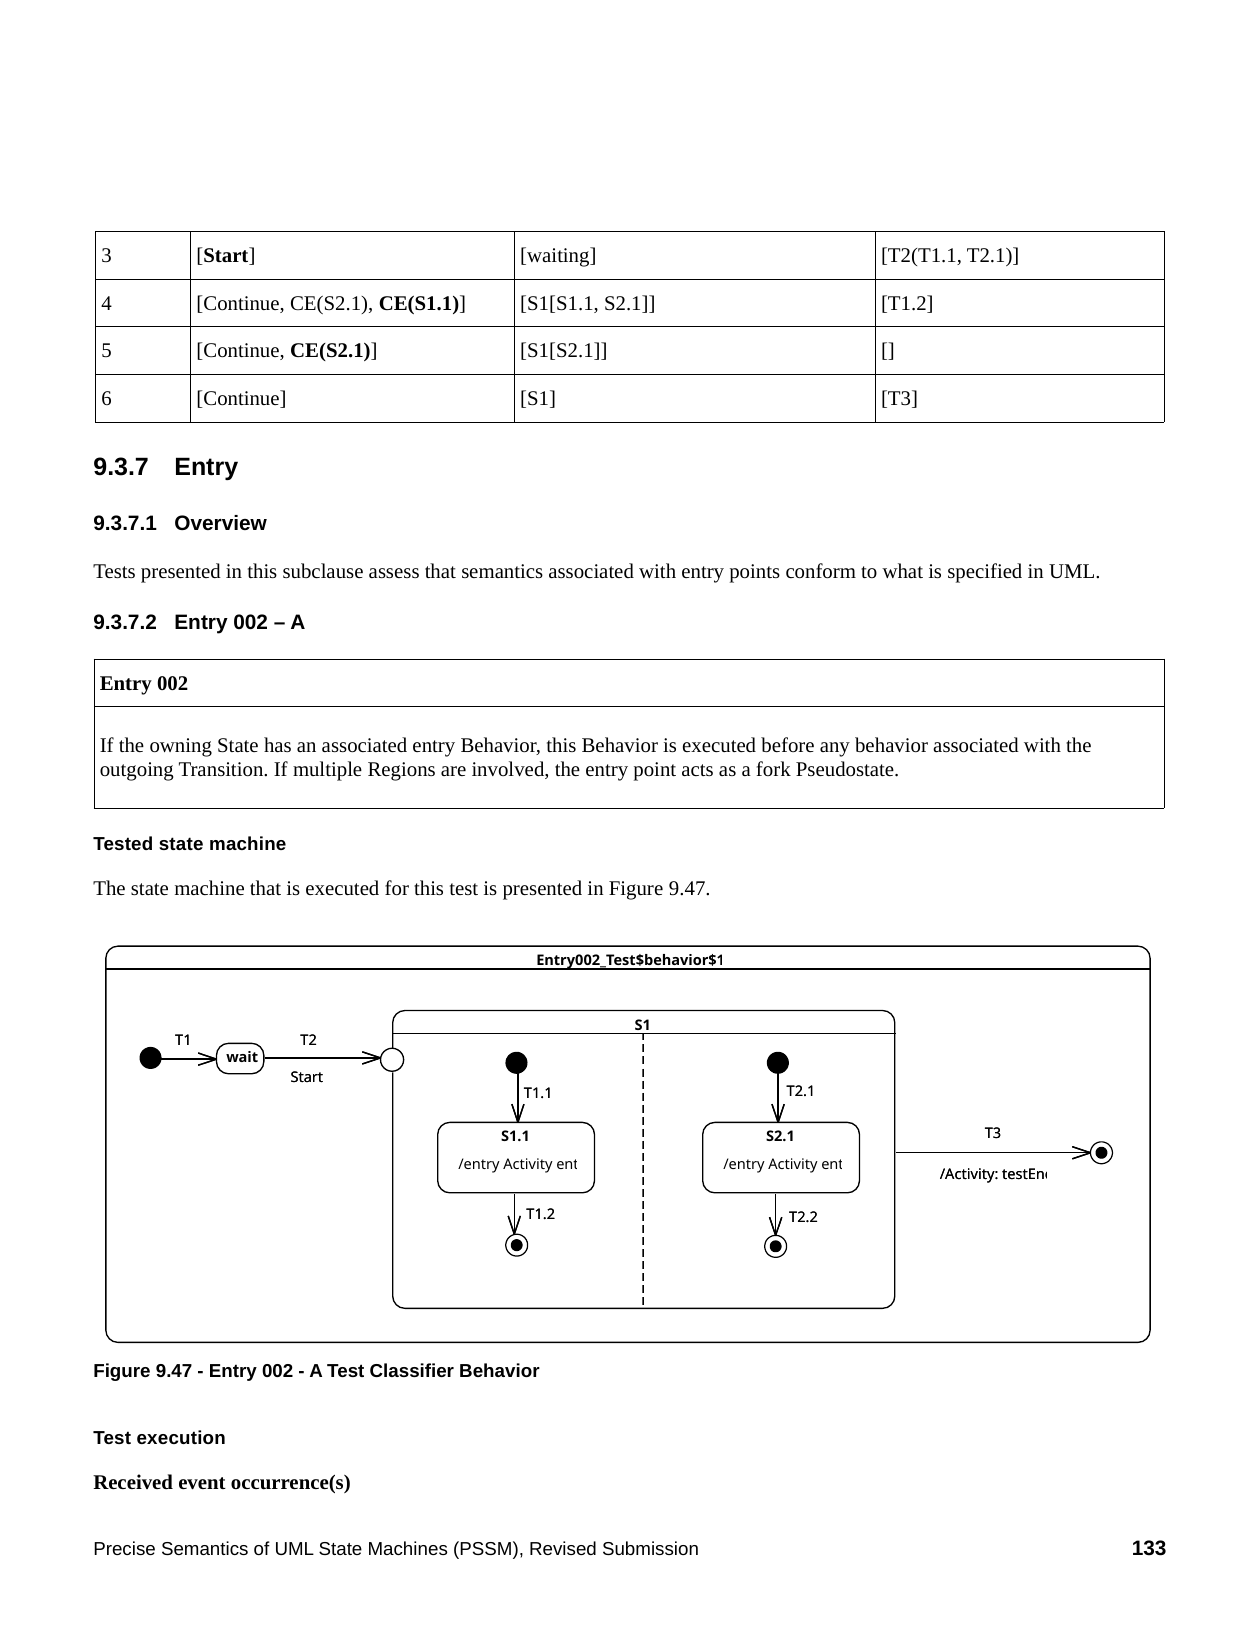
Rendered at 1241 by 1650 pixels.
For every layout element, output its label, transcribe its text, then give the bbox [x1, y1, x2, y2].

table_header Entry 002 [95, 660, 1164, 706]
table_cell 5 [96, 327, 190, 374]
table_cell [Continue, CE(S2.1), CE(S1.1)] [191, 280, 514, 326]
table_cell 4 [96, 280, 190, 326]
table_cell [T1.2] [876, 280, 1164, 326]
text Tests presented in this subclause assess that semantics associated with entry points conform to what is specified in UML. [93, 559, 1164, 583]
table_cell [T3] [876, 375, 1164, 422]
table_cell [S1[S2.1]] [515, 327, 875, 374]
table_cell [Continue] [191, 375, 514, 422]
text The state machine that is executed for this test is presented in Figure 9.47. [93, 876, 1164, 900]
table_cell [S1] [515, 375, 875, 422]
table_cell If the owning State has an associated entry Behavior, this Behavior is executed before any behavior associated with the outgoing Transition. If multiple Regions are involved, the entry point acts as a fork Pseudostate. [95, 707, 1164, 808]
text Received event occurrence(s) [93, 1469, 1164, 1494]
subtitle Tested state machine [93, 833, 1164, 855]
subtitle Overview [93, 509, 1164, 534]
subtitle Test execution [93, 1427, 1164, 1448]
table_cell [Start] [191, 232, 514, 279]
table_cell [Continue, CE(S2.1)] [191, 327, 514, 374]
table_cell [] [876, 327, 1164, 374]
table_cell [T2(T1.1, T2.1)] [876, 232, 1164, 279]
text Figure 9.47 - Entry 002 - A Test Classifier Behavior [93, 933, 1164, 1381]
subtitle Entry [93, 451, 1164, 480]
table_cell 3 [96, 232, 190, 279]
table_cell [waiting] [515, 232, 875, 279]
subtitle Entry 002 – A [93, 608, 1164, 633]
table_cell 6 [96, 375, 190, 422]
table_cell [S1[S1.1, S2.1]] [515, 280, 875, 326]
